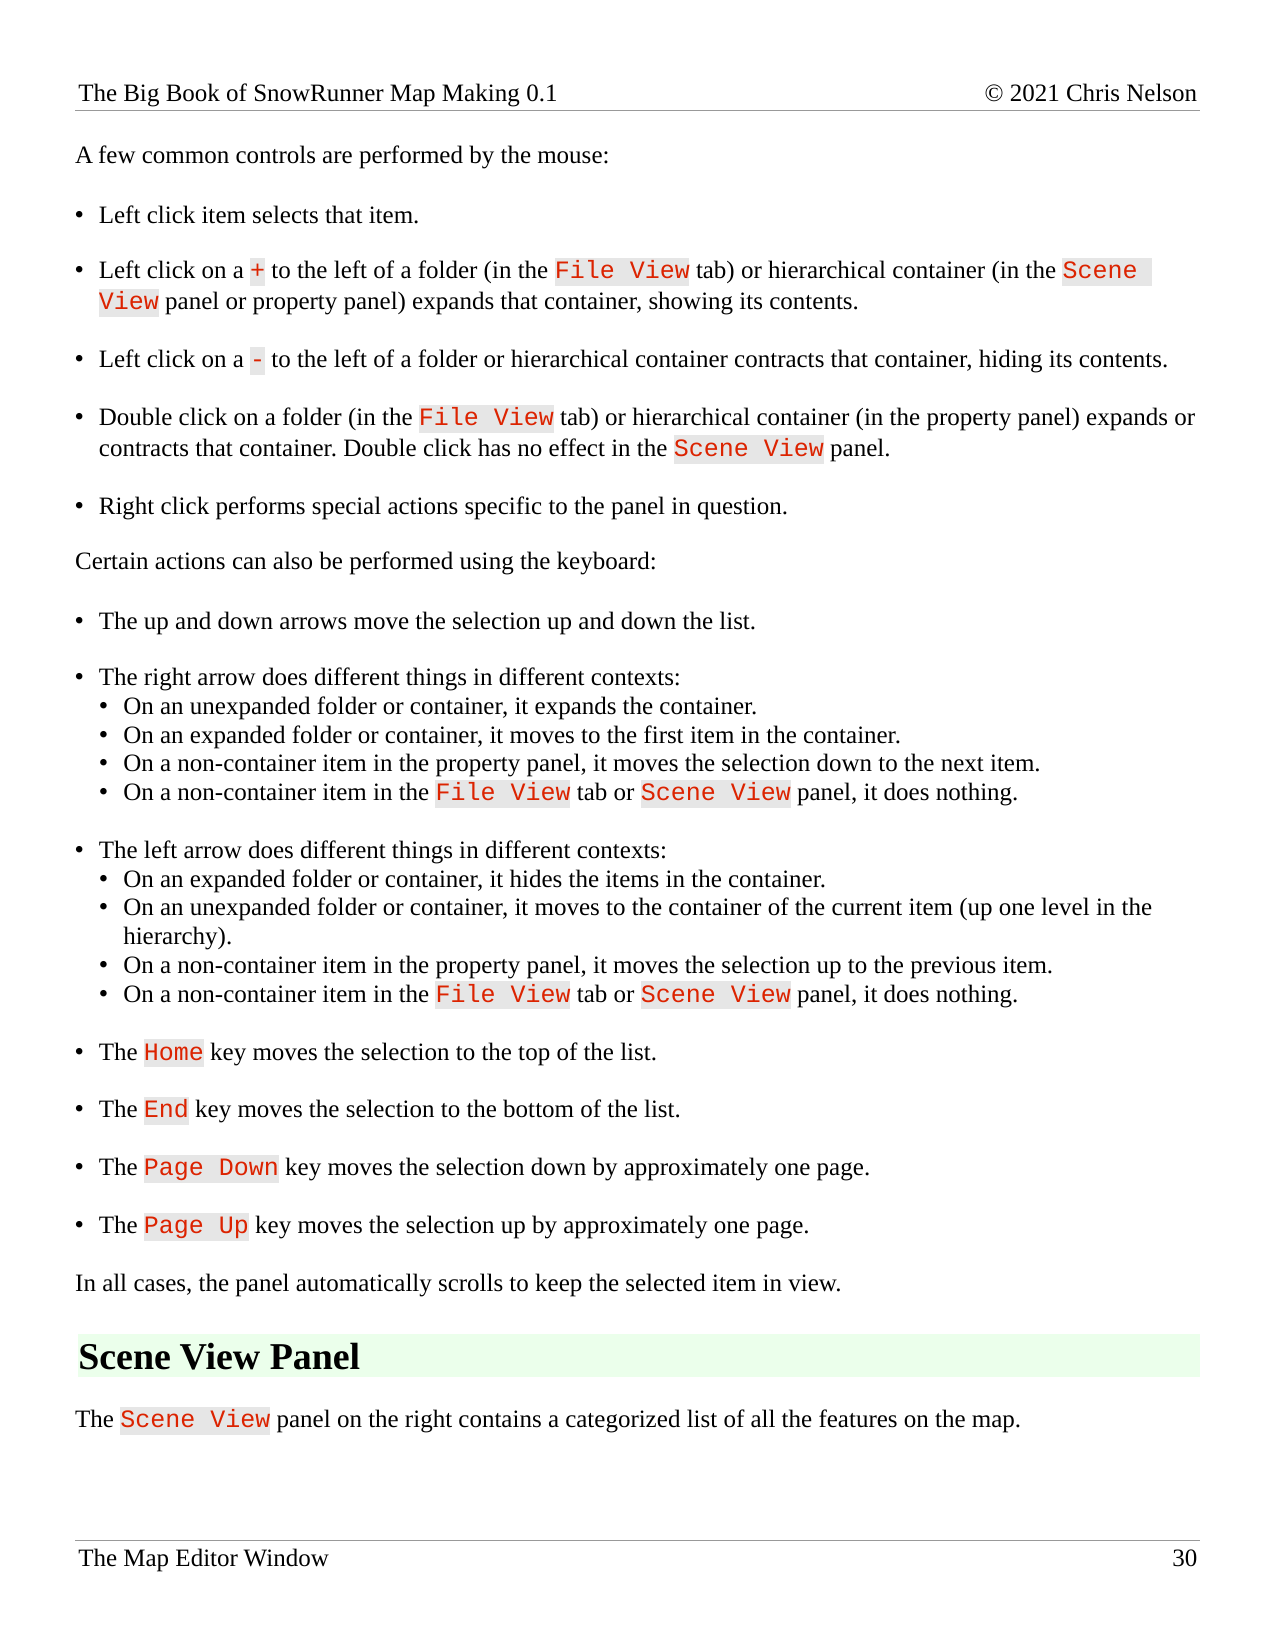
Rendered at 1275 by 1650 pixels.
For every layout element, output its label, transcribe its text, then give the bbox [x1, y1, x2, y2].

list On a non-container item in the File View tab or Scene View panel, it does nothing. [99, 979, 1200, 1009]
list Left click on a + to the left of a folder (in the File View tab) or hierarchical container (in the Scene View panel or property panel) expands that container, showing its contents. [75, 256, 1200, 317]
list The End key moves the selection to the bottom of the list. [75, 1094, 1200, 1125]
text In all cases, the panel automatically scrolls to keep the selected item in view. [75, 1268, 1200, 1297]
list The Page Up key moves the selection up by approximately one page. [75, 1210, 1200, 1241]
list On an unexpanded folder or container, it moves to the container of the current item (up one level in the hierarchy). [99, 892, 1200, 950]
list Right click performs special actions specific to the panel in question. [75, 491, 1200, 519]
list Left click on a - to the left of a folder or hierarchical container contracts that container, hiding its contents. [75, 344, 1200, 375]
list Left click item selects that item. [75, 200, 1200, 229]
list The right arrow does different things in different contexts: [75, 662, 1200, 691]
list Double click on a folder (in the File View tab) or hierarchical container (in the property panel) expands or contracts that container. Double click has no effect in the Scene View panel. [75, 402, 1200, 464]
text The Scene View panel on the right contains a categorized list of all the features on the map. [75, 1404, 1200, 1435]
list The left arrow does different things in different contexts: [75, 835, 1200, 864]
list On an unexpanded folder or container, it expands the container. [99, 691, 1200, 720]
list The up and down arrows move the selection up and down the list. [75, 606, 1200, 635]
list On a non-container item in the File View tab or Scene View panel, it does nothing. [99, 777, 1200, 808]
list The Home key moves the selection to the top of the list. [75, 1037, 1200, 1067]
list The Page Down key moves the selection down by approximately one page. [75, 1152, 1200, 1183]
text Certain actions can also be performed using the keyboard: [75, 546, 1200, 575]
subtitle Scene View Panel [78, 1334, 1200, 1377]
list On a non-container item in the property panel, it moves the selection up to the previous item. [99, 950, 1200, 979]
list On a non-container item in the property panel, it moves the selection down to the next item. [99, 748, 1200, 777]
list On an expanded folder or container, it moves to the first item in the container. [99, 720, 1200, 748]
text A few common controls are performed by the mouse: [75, 140, 1200, 169]
list On an expanded folder or container, it hides the items in the container. [99, 864, 1200, 892]
